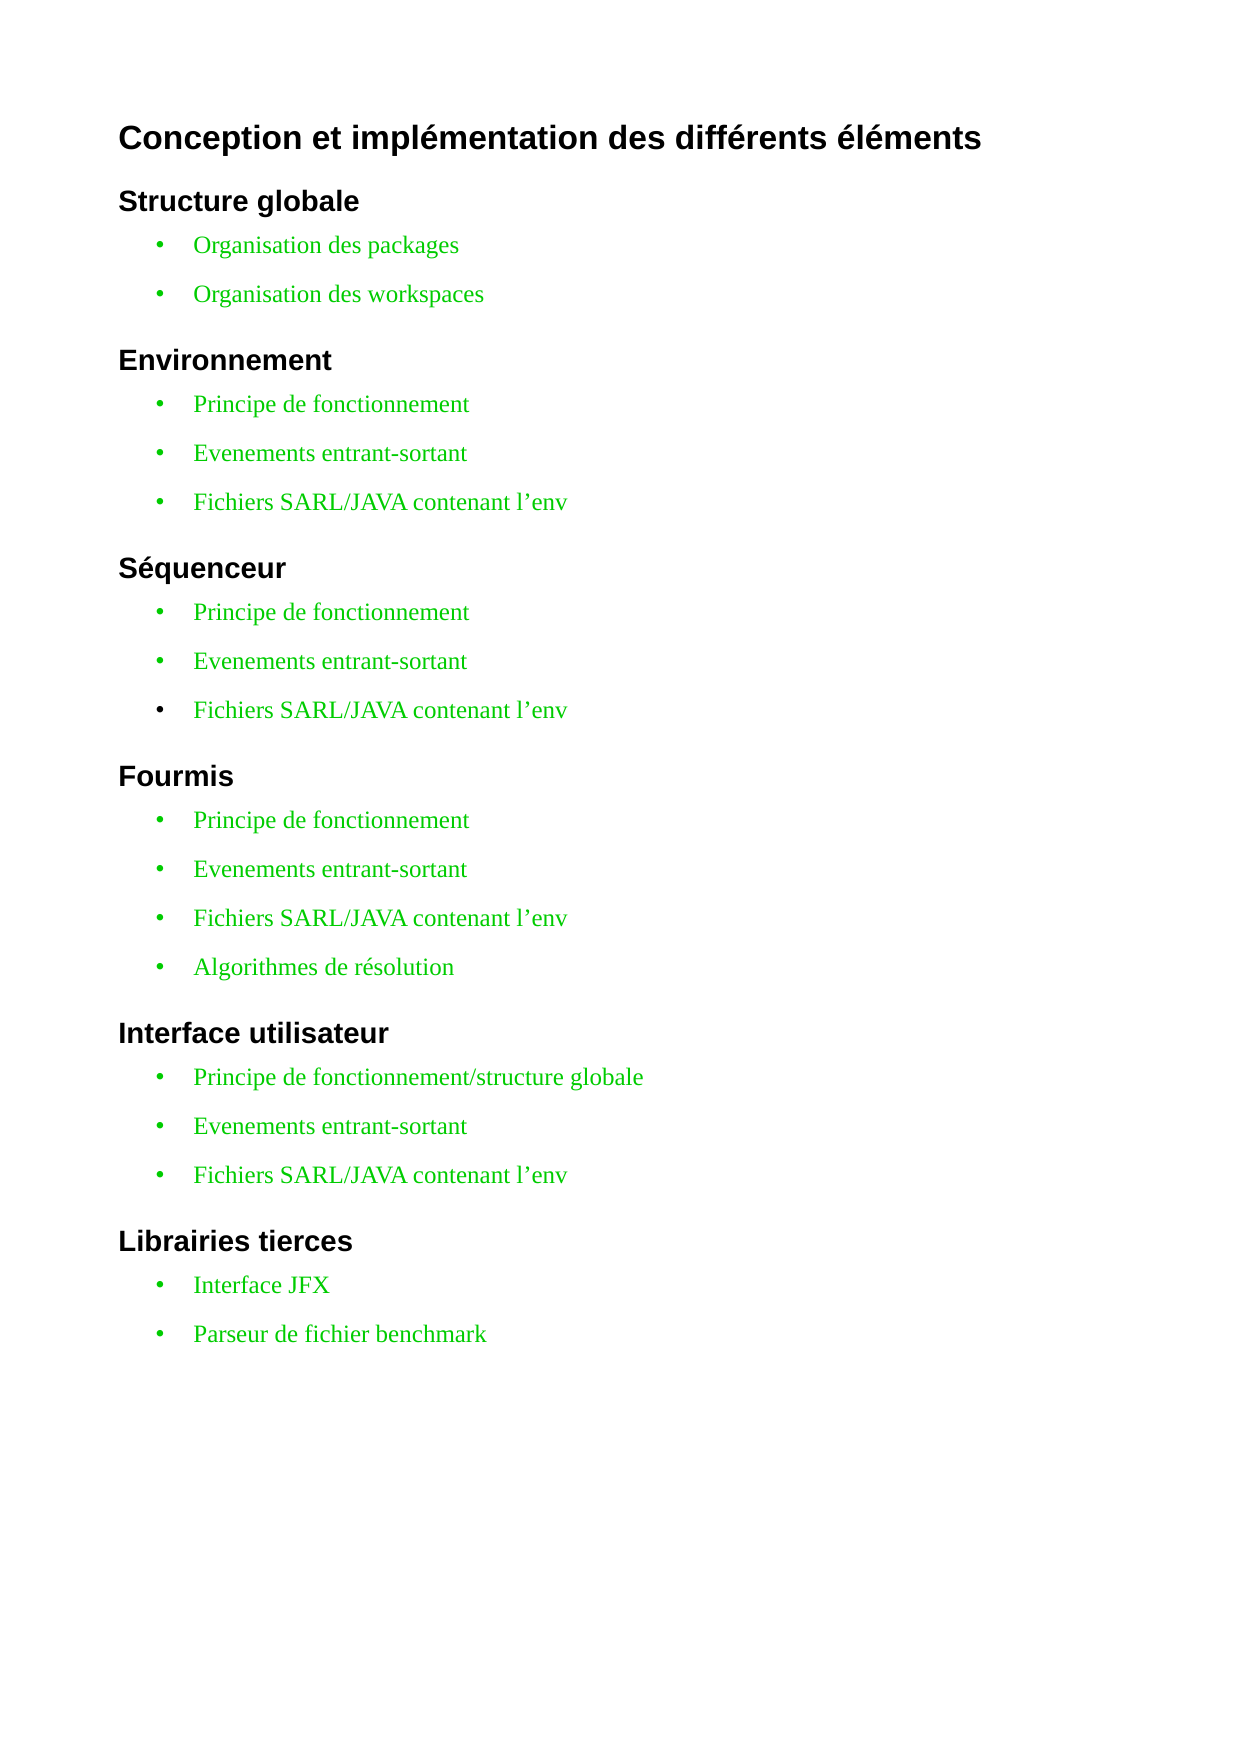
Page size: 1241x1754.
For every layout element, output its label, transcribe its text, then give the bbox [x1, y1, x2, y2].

list Organisation des workspaces [156, 279, 1122, 308]
subtitle Librairies tierces [118, 1224, 1122, 1258]
list Organisation des packages [156, 230, 1122, 259]
list Interface JFX [156, 1270, 1122, 1299]
subtitle Structure globale [118, 184, 1122, 218]
subtitle Fourmis [118, 759, 1122, 793]
subtitle Environnement [118, 343, 1122, 377]
list Fichiers SARL/JAVA contenant l’env [156, 903, 1122, 932]
list Principe de fonctionnement [156, 597, 1122, 626]
list Fichiers SARL/JAVA contenant l’env [156, 1160, 1122, 1189]
subtitle Interface utilisateur [118, 1016, 1122, 1050]
list Evenements entrant-sortant [156, 438, 1122, 467]
list Principe de fonctionnement [156, 389, 1122, 418]
list Evenements entrant-sortant [156, 854, 1122, 883]
list Algorithmes de résolution [156, 952, 1122, 981]
list Evenements entrant-sortant [156, 1111, 1122, 1140]
subtitle Conception et implémentation des différents éléments [118, 118, 1122, 157]
list Parseur de fichier benchmark [156, 1319, 1122, 1348]
list Evenements entrant-sortant [156, 646, 1122, 675]
list Principe de fonctionnement [156, 805, 1122, 834]
subtitle Séquenceur [118, 551, 1122, 584]
list Fichiers SARL/JAVA contenant l’env [156, 695, 1122, 724]
list Principe de fonctionnement/structure globale [156, 1062, 1122, 1091]
list Fichiers SARL/JAVA contenant l’env [156, 487, 1122, 516]
